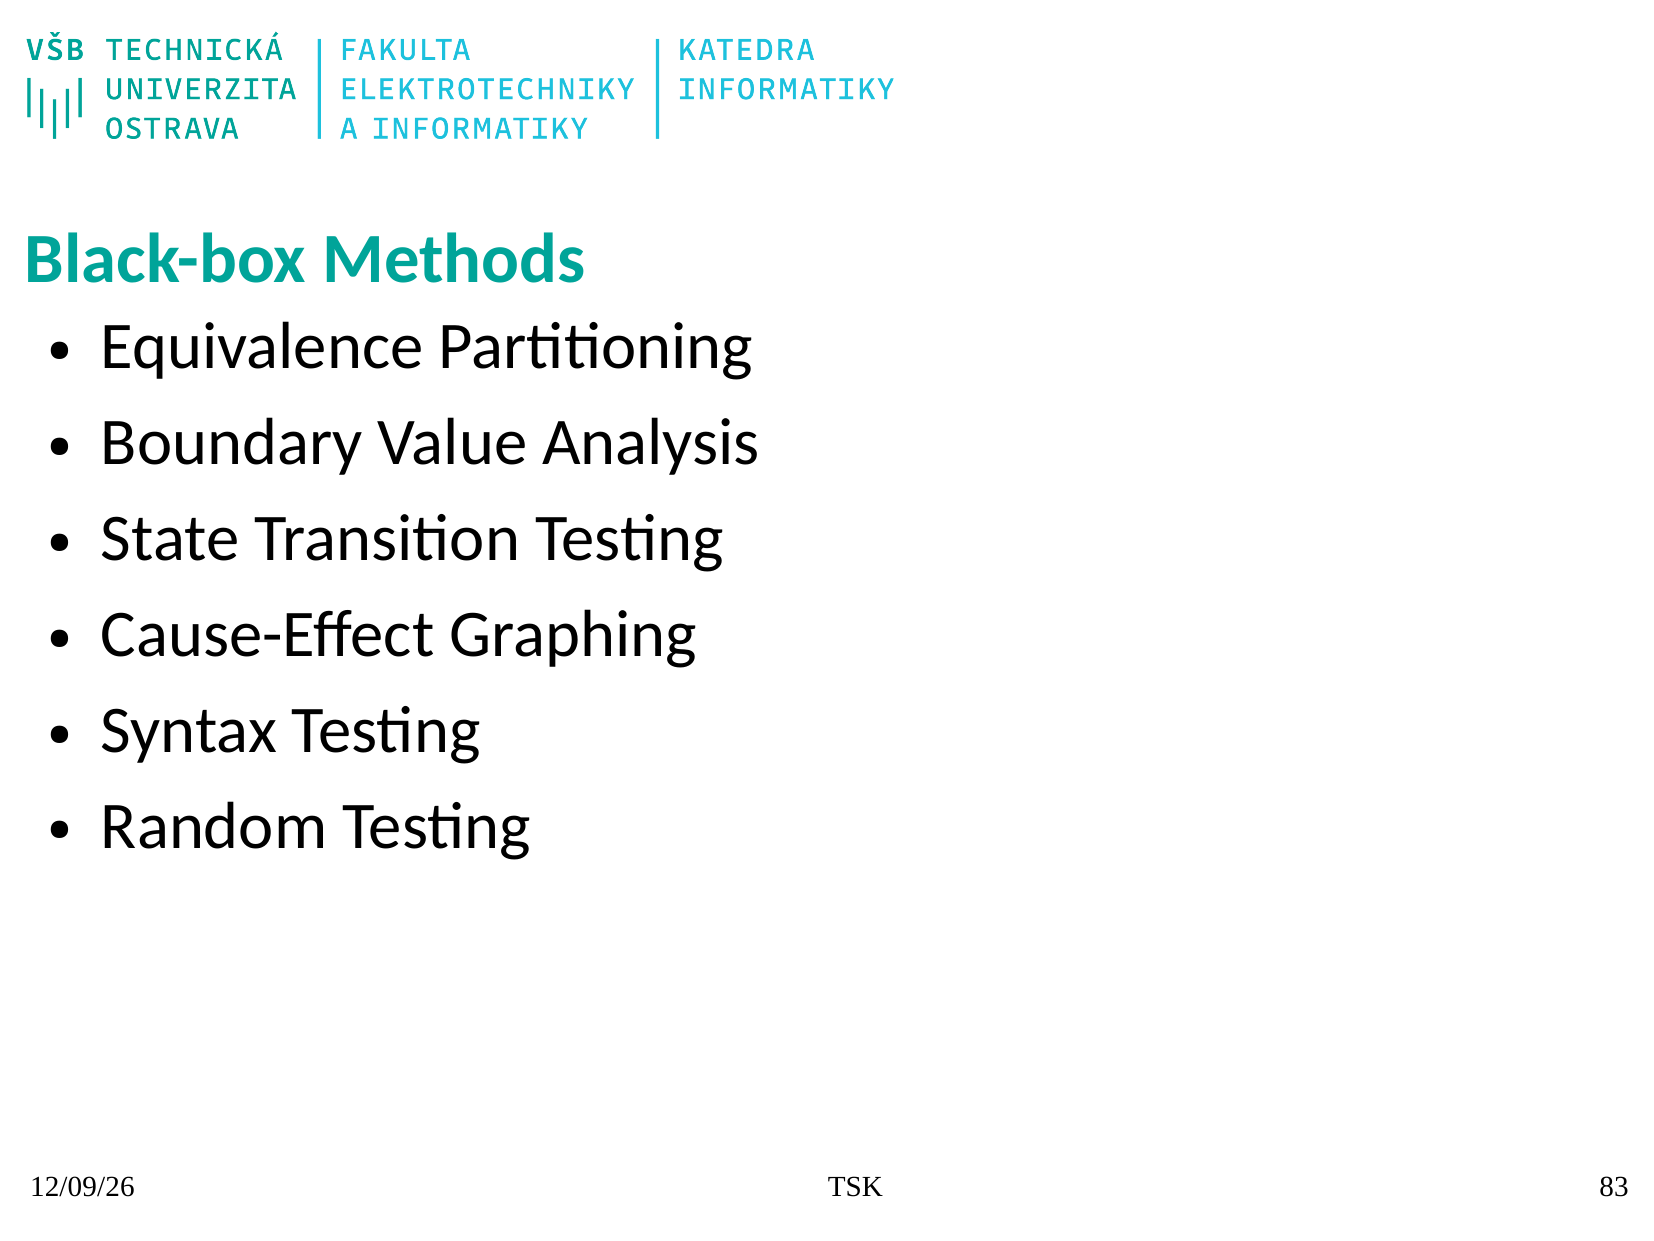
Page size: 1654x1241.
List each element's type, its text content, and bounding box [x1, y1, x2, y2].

list Equivalence Partitioning Boundary Value Analysis State Transition Testing Cause-Effect Graphing Syntax Testing Random Testing [30, 318, 1629, 1146]
title Black-box Methods [24, 169, 1629, 300]
picture [26, 31, 894, 139]
